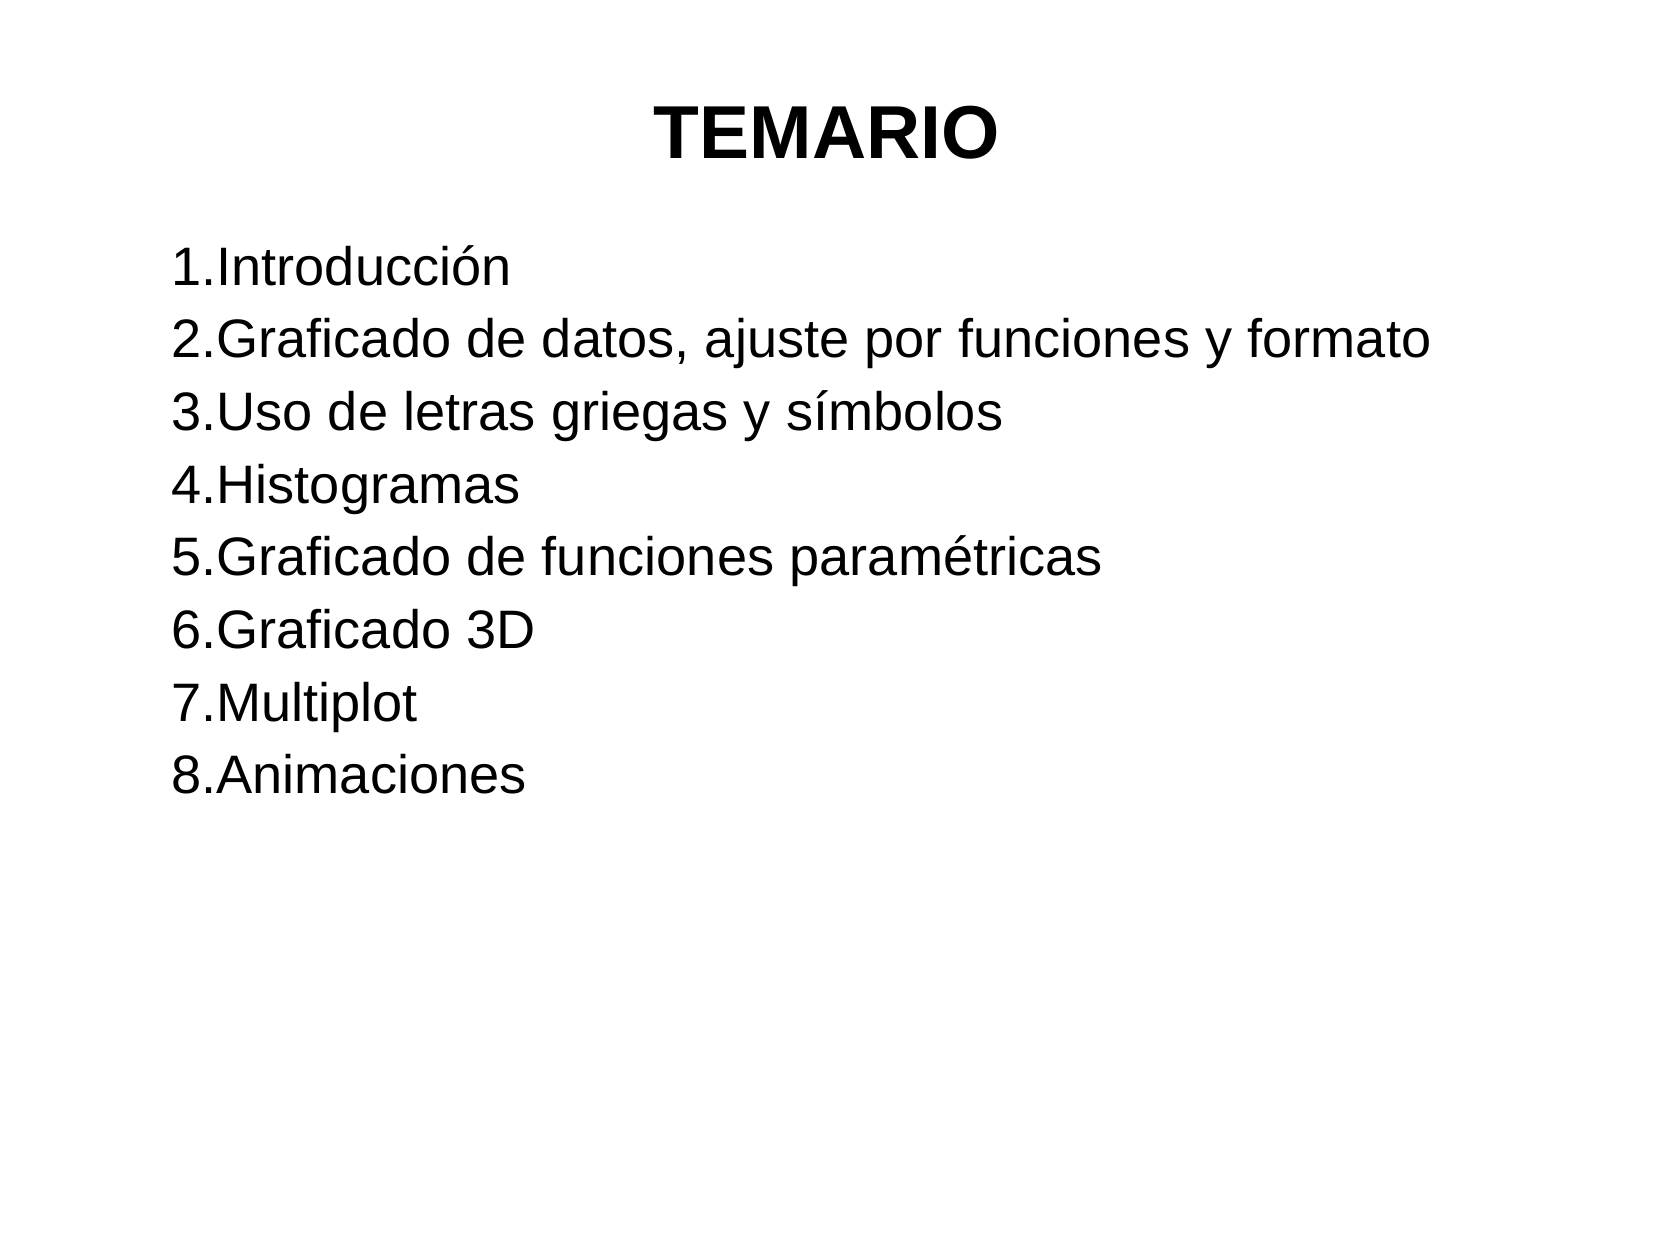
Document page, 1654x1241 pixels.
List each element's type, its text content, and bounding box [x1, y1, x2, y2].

subtitle Introducción Graficado de datos, ajuste por funciones y formato Uso de letras griegas y símbolos Histogramas Graficado de funciones paramétricas Graficado 3D Multiplot Animaciones [171, 236, 1483, 1126]
title TEMARIO [82, 29, 1571, 237]
